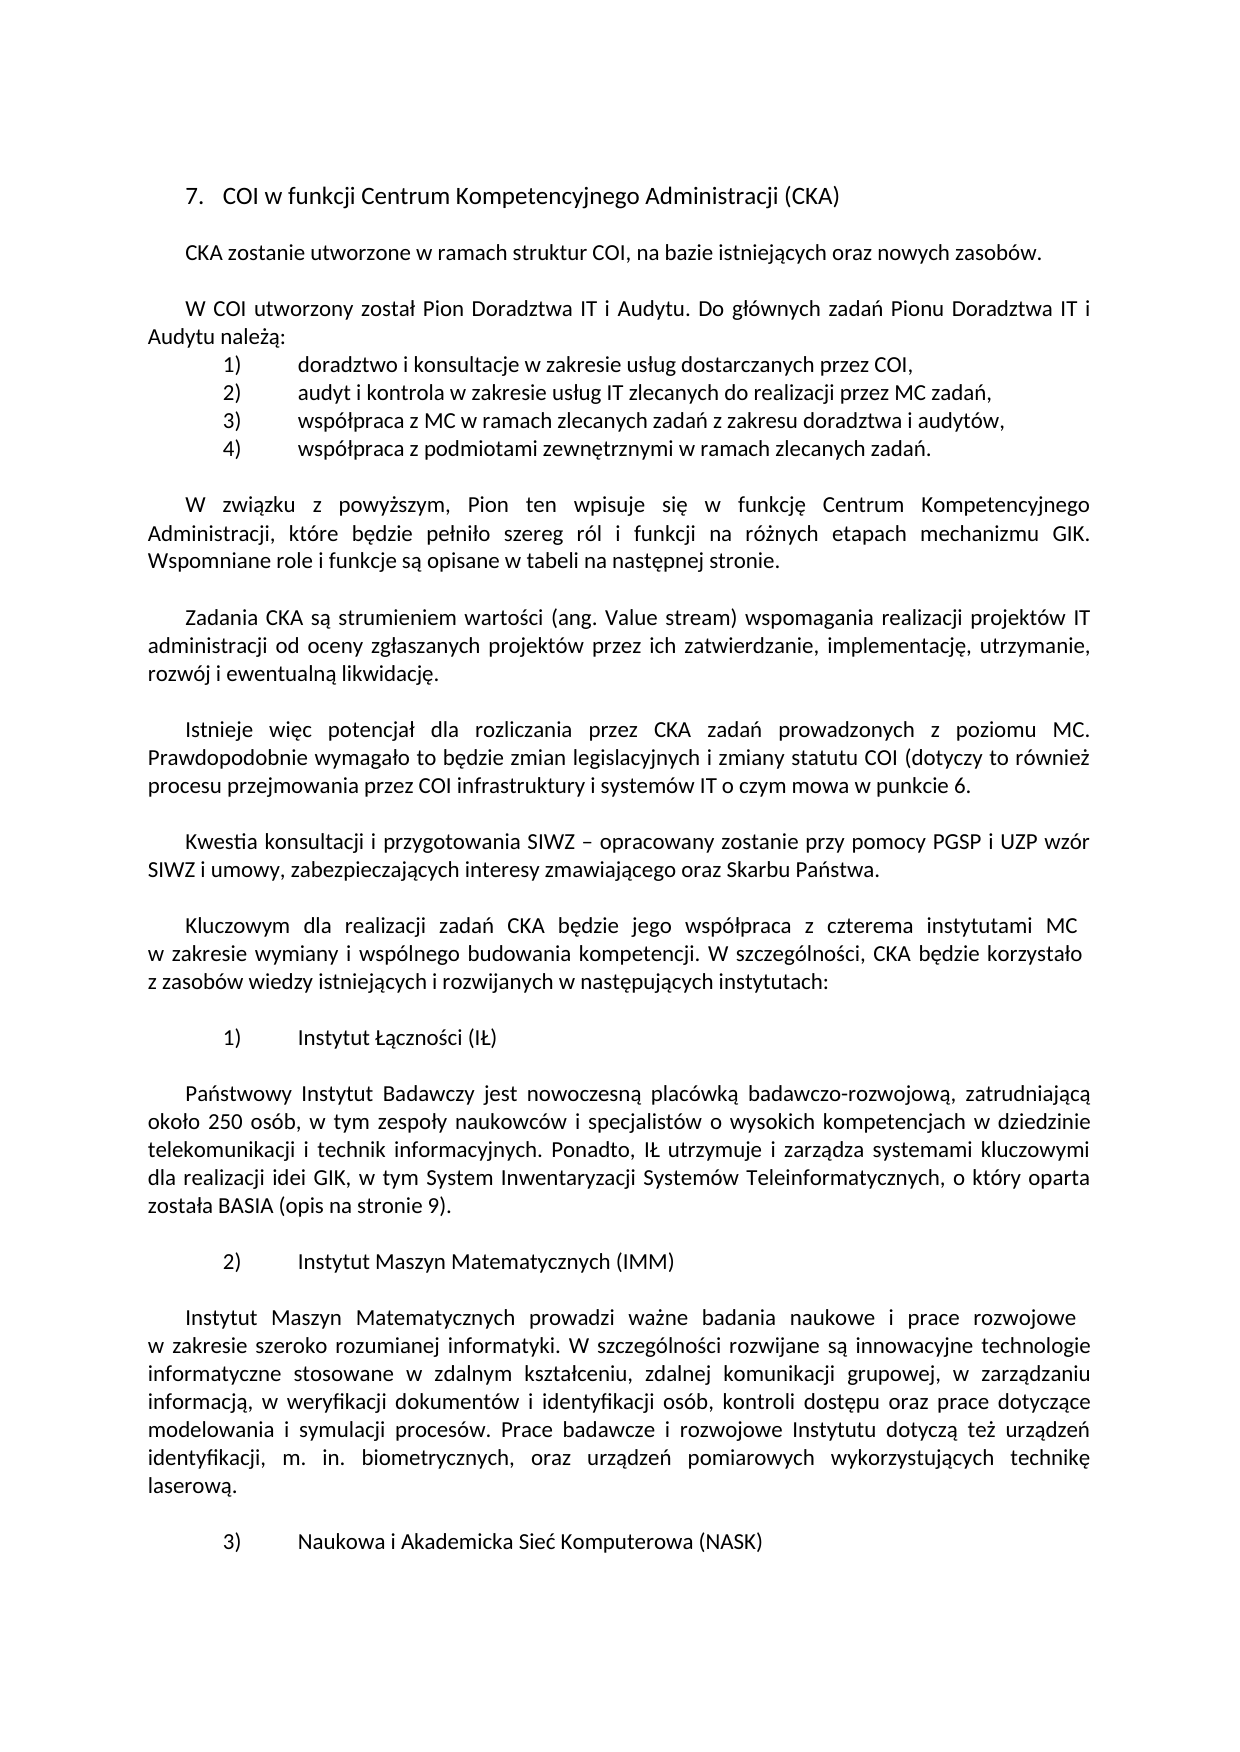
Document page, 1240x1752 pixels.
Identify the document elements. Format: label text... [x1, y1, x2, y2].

list doradztwo i konsultacje w zakresie usług dostarczanych przez COI, [223, 351, 1092, 378]
text Istnieje więc potencjał dla rozliczania przez CKA zadań prowadzonych z poziomu MC. Prawdopodobnie wymagało to będzie zmian legislacyjnych i zmiany statutu COI (dotyczy to również procesu przejmowania przez COI infrastruktury i systemów IT o czym mowa w punkcie 6. [148, 715, 1092, 799]
text Zadania CKA są strumieniem wartości (ang. Value stream) wspomagania realizacji projektów IT administracji od oceny zgłaszanych projektów przez ich zatwierdzanie, implementację, utrzymanie, rozwój i ewentualną likwidację. [148, 603, 1092, 687]
text Państwowy Instytut Badawczy jest nowoczesną placówką badawczo-rozwojową, zatrudniającą około 250 osób, w tym zespoły naukowców i specjalistów o wysokich kompetencjach w dziedzinie telekomunikacji i technik informacyjnych. Ponadto, IŁ utrzymuje i zarządza systemami kluczowymi dla realizacji idei GIK, w tym System Inwentaryzacji Systemów Teleinformatycznych, o który oparta została BASIA (opis na stronie 9). [148, 1079, 1092, 1219]
list Naukowa i Akademicka Sieć Komputerowa (NASK) [223, 1527, 1092, 1555]
list audyt i kontrola w zakresie usług IT zlecanych do realizacji przez MC zadań, [223, 378, 1092, 407]
list COI w funkcji Centrum Kompetencyjnego Administracji (CKA) [185, 180, 1092, 210]
text W związku z powyższym, Pion ten wpisuje się w funkcję Centrum Kompetencyjnego Administracji, które będzie pełniło szereg ról i funkcji na różnych etapach mechanizmu GIK. Wspomniane role i funkcje są opisane w tabeli na następnej stronie. [148, 491, 1092, 575]
text Kwestia konsultacji i przygotowania SIWZ – opracowany zostanie przy pomocy PGSP i UZP wzór SIWZ i umowy, zabezpieczających interesy zmawiającego oraz Skarbu Państwa. [148, 827, 1092, 883]
list Instytut Łączności (IŁ) [223, 1023, 1092, 1051]
text Instytut Maszyn Matematycznych prowadzi ważne badania naukowe i prace rozwojowe w zakresie szeroko rozumianej informatyki. W szczególności rozwijane są innowacyjne technologie informatyczne stosowane w zdalnym kształceniu, zdalnej komunikacji grupowej, w zarządzaniu informacją, w weryfikacji dokumentów i identyfikacji osób, kontroli dostępu oraz prace dotyczące modelowania i symulacji procesów. Prace badawcze i rozwojowe Instytutu dotyczą też urządzeń identyfikacji, m. in. biometrycznych, oraz urządzeń pomiarowych wykorzystujących technikę laserową. [148, 1303, 1092, 1499]
text Kluczowym dla realizacji zadań CKA będzie jego współpraca z czterema instytutami MC w zakresie wymiany i wspólnego budowania kompetencji. W szczególności, CKA będzie korzystało z zasobów wiedzy istniejących i rozwijanych w następujących instytutach: [148, 911, 1092, 995]
text CKA zostanie utworzone w ramach struktur COI, na bazie istniejących oraz nowych zasobów. [148, 238, 1092, 266]
list współpraca z podmiotami zewnętrznymi w ramach zlecanych zadań. [223, 434, 1092, 463]
list Instytut Maszyn Matematycznych (IMM) [223, 1247, 1092, 1275]
list współpraca z MC w ramach zlecanych zadań z zakresu doradztwa i audytów, [223, 407, 1092, 434]
text W COI utworzony został Pion Doradztwa IT i Audytu. Do głównych zadań Pionu Doradztwa IT i Audytu należą: [148, 294, 1092, 351]
